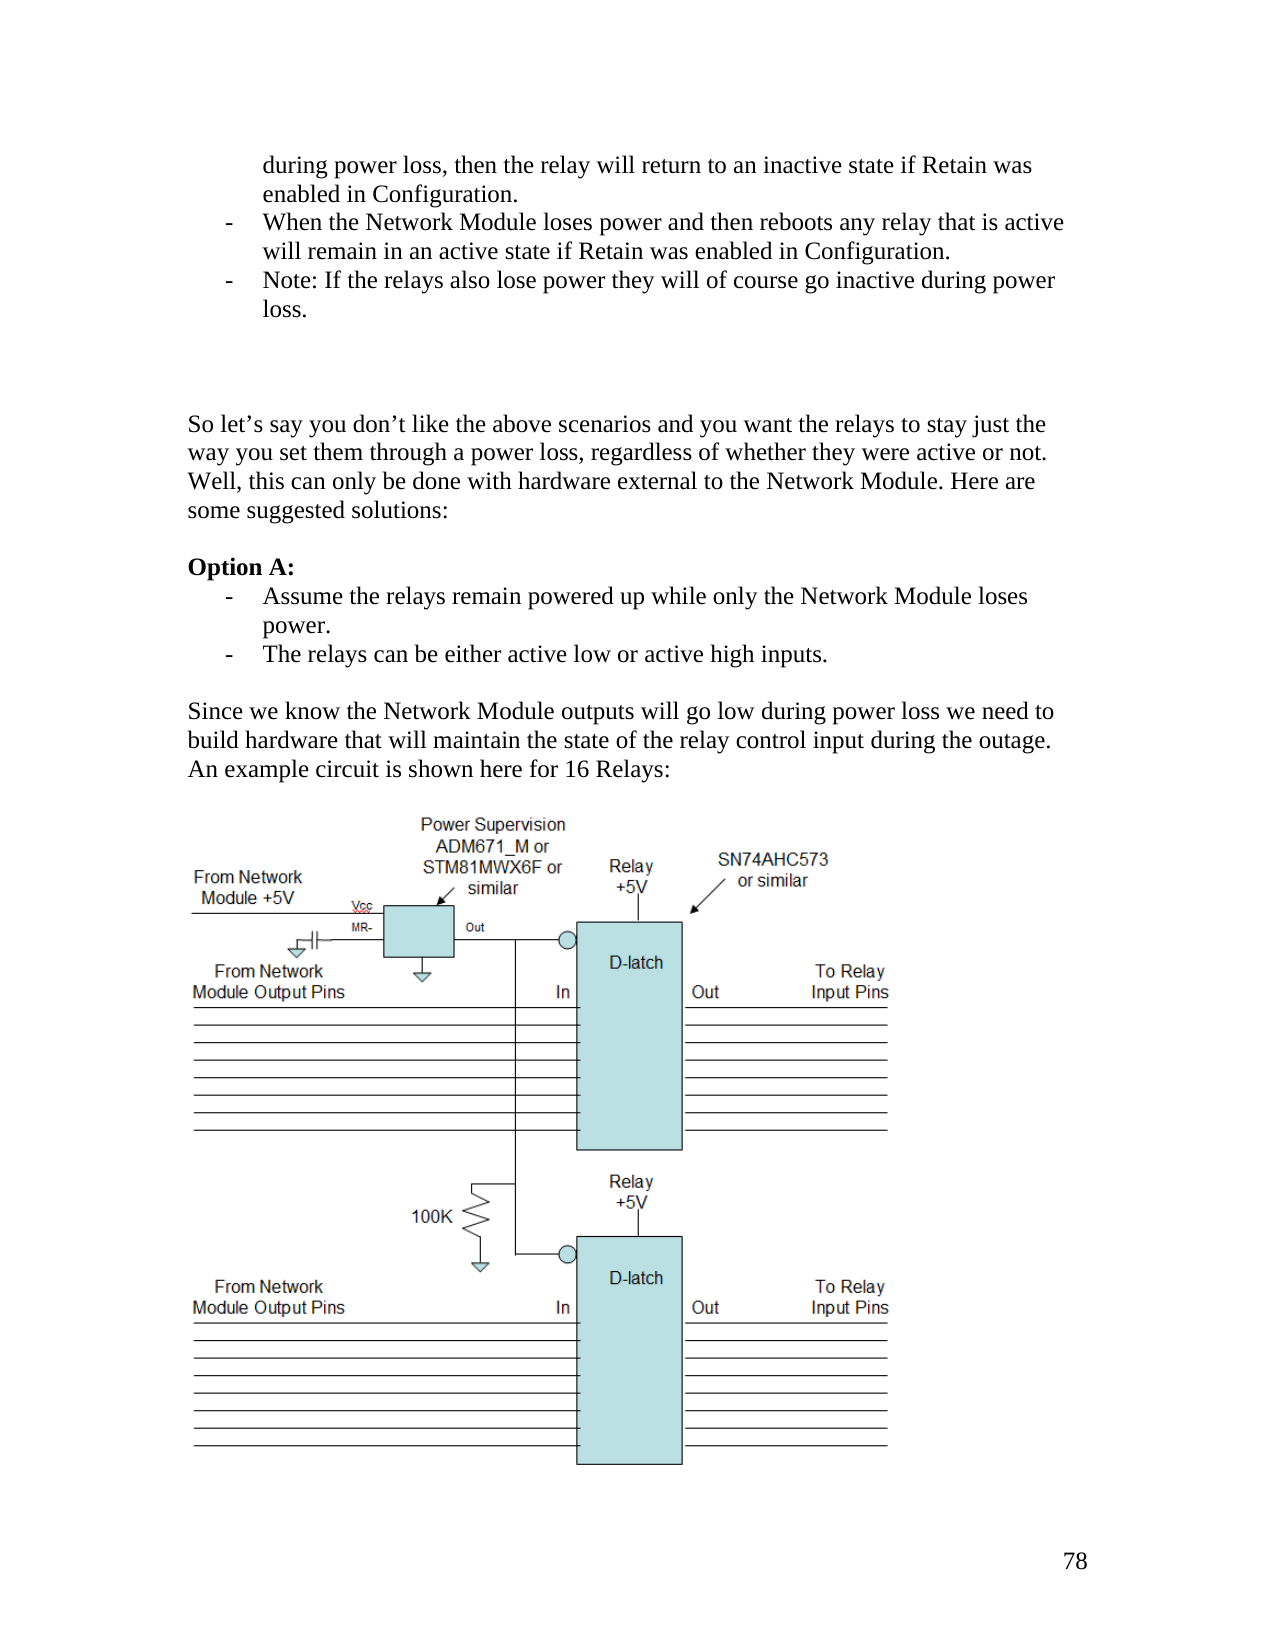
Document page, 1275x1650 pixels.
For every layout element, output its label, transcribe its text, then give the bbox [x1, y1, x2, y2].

list Note: If the relays also lose power they will of course go inactive during power loss. [225, 265, 1087, 322]
list during power loss, then the relay will return to an inactive state if Retain was enabled in Configuration. [225, 150, 1087, 207]
text So let’s say you don’t like the above scenarios and you want the relays to stay just the way you set them through a power loss, regardless of whether they were active or not. Well, this can only be done with hardware external to the Network Module. Here are some suggested solutions: [187, 409, 1087, 524]
text Since we know the Network Module outputs will go low during power loss we need to build hardware that will maintain the state of the relay control input during the outage. An example circuit is shown here for 16 Relays: [187, 696, 1087, 782]
list The relays can be either active low or active high inputs. [225, 639, 1087, 667]
picture [187, 811, 901, 1477]
list When the Network Module loses power and then reboots any relay that is active will remain in an active state if Retain was enabled in Configuration. [225, 207, 1087, 265]
list Assume the relays remain powered up while only the Network Module loses power. [225, 581, 1087, 639]
text Option A: [187, 552, 1087, 581]
